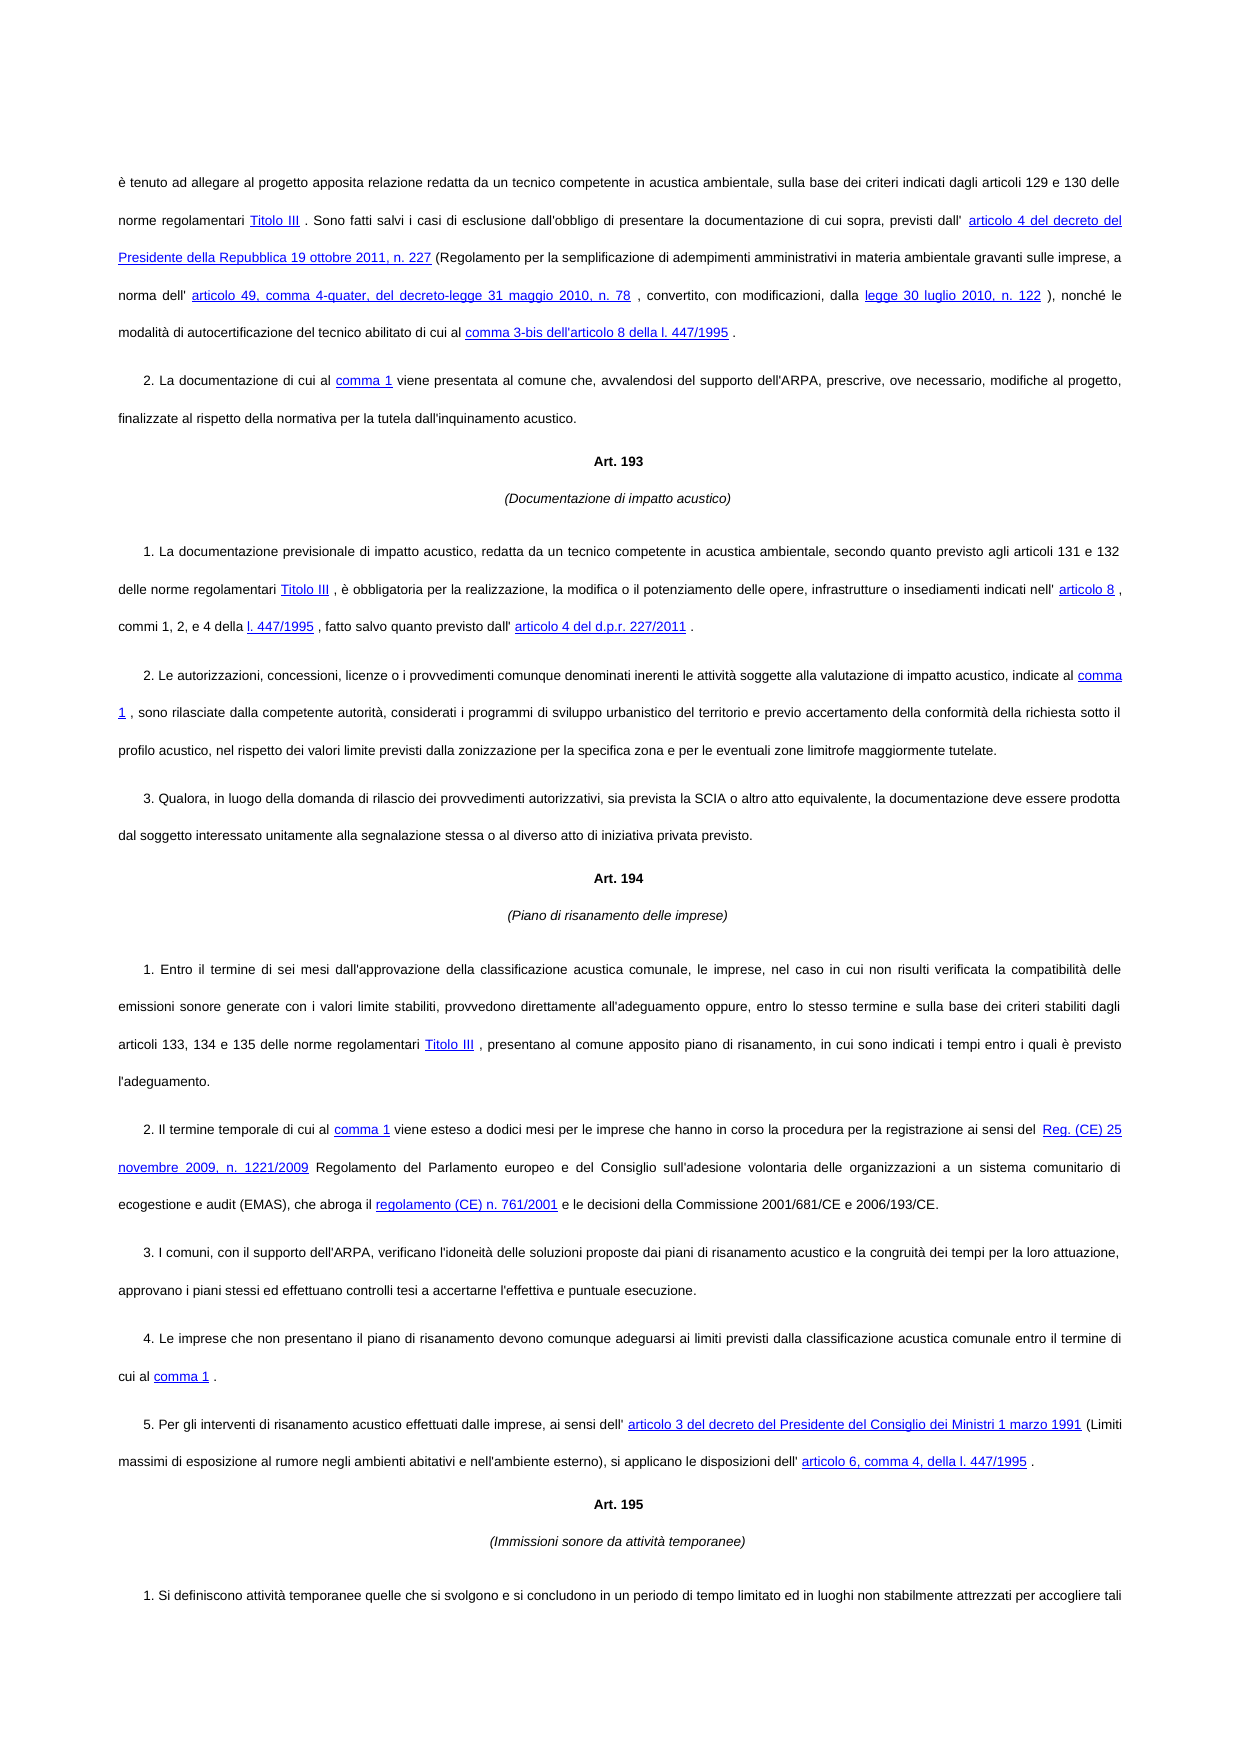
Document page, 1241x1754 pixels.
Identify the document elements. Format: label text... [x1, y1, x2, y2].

table_header è tenuto ad allegare al progetto apposita relazione redatta da un tecnico competente in acustica ambientale, sulla base dei criteri indicati dagli articoli 129 e 130 delle norme regolamentari Titolo III . Sono fatti salvi i casi di esclusione dall'obbligo di presentare la documentazione di cui sopra, previsti dall' articolo 4 del decreto del Presidente della Repubblica 19 ottobre 2011, n. 227 (Regolamento per la semplificazione di adempimenti amministrativi in materia ambientale gravanti sulle imprese, a norma dell' articolo 49, comma 4-quater, del decreto-legge 31 maggio 2010, n. 78 , convertito, con modificazioni, dalla legge 30 luglio 2010, n. 122 ), nonché le modalità di autocertificazione del tecnico abilitato di cui al comma 3-bis dell'articolo 8 della l. 447/1995 . 2. La documentazione di cui al comma 1 viene presentata al comune che, avvalendosi del supporto dell'ARPA, prescrive, ove necessario, modifiche al progetto, finalizzate al rispetto della normativa per la tutela dall'inquinamento acustico. Art. 193 (Documentazione di impatto acustico) 1. La documentazione previsionale di impatto acustico, redatta da un tecnico competente in acustica ambientale, secondo quanto previsto agli articoli 131 e 132 delle norme regolamentari Titolo III , è obbligatoria per la realizzazione, la modifica o il potenziamento delle opere, infrastrutture o insediamenti indicati nell' articolo 8 , commi 1, 2, e 4 della l. 447/1995 , fatto salvo quanto previsto dall' articolo 4 del d.p.r. 227/2011 . 2. Le autorizzazioni, concessioni, licenze o i provvedimenti comunque denominati inerenti le attività soggette alla valutazione di impatto acustico, indicate al comma 1 , sono rilasciate dalla competente autorità, considerati i programmi di sviluppo urbanistico del territorio e previo accertamento della conformità della richiesta sotto il profilo acustico, nel rispetto dei valori limite previsti dalla zonizzazione per la specifica zona e per le eventuali zone limitrofe maggiormente tutelate. 3. Qualora, in luogo della domanda di rilascio dei provvedimenti autorizzativi, sia prevista la SCIA o altro atto equivalente, la documentazione deve essere prodotta dal soggetto interessato unitamente alla segnalazione stessa o al diverso atto di iniziativa privata previsto. Art. 194 (Piano di risanamento delle imprese) 1. Entro il termine di sei mesi dall'approvazione della classificazione acustica comunale, le imprese, nel caso in cui non risulti verificata la compatibilità delle emissioni sonore generate con i valori limite stabiliti, provvedono direttamente all'adeguamento oppure, entro lo stesso termine e sulla base dei criteri stabiliti dagli articoli 133, 134 e 135 delle norme regolamentari Titolo III , presentano al comune apposito piano di risanamento, in cui sono indicati i tempi entro i quali è previsto l'adeguamento. 2. Il termine temporale di cui al comma 1 viene esteso a dodici mesi per le imprese che hanno in corso la procedura per la registrazione ai sensi del Reg. (CE) 25 novembre 2009, n. 1221/2009 Regolamento del Parlamento europeo e del Consiglio sull'adesione volontaria delle organizzazioni a un sistema comunitario di ecogestione e audit (EMAS), che abroga il regolamento (CE) n. 761/2001 e le decisioni della Commissione 2001/681/CE e 2006/193/CE. 3. I comuni, con il supporto dell'ARPA, verificano l'idoneità delle soluzioni proposte dai piani di risanamento acustico e la congruità dei tempi per la loro attuazione, approvano i piani stessi ed effettuano controlli tesi a accertarne l'effettiva e puntuale esecuzione. 4. Le imprese che non presentano il piano di risanamento devono comunque adeguarsi ai limiti previsti dalla classificazione acustica comunale entro il termine di cui al comma 1 . 5. Per gli interventi di risanamento acustico effettuati dalle imprese, ai sensi dell' articolo 3 del decreto del Presidente del Consiglio dei Ministri 1 marzo 1991 (Limiti massimi di esposizione al rumore negli ambienti abitativi e nell'ambiente esterno), si applicano le disposizioni dell' articolo 6, comma 4, della l. 447/1995 . Art. 195 (Immissioni sonore da attività temporanee) 1. Si definiscono attività temporanee quelle che si svolgono e si concludono in un periodo di tempo limitato ed in luoghi non stabilmente attrezzati per accogliere tali [118, 148, 1122, 1603]
